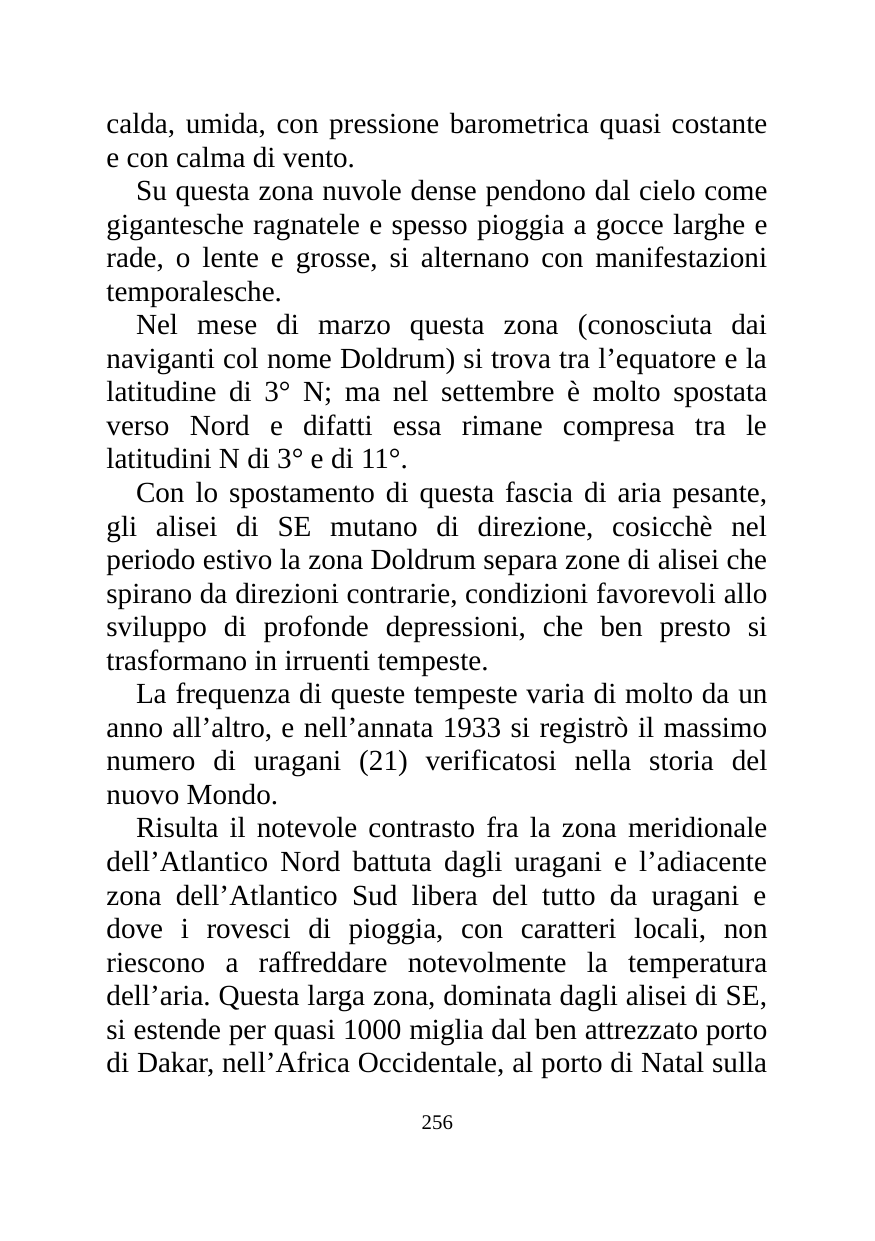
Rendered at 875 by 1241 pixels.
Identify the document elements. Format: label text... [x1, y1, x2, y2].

text Nel mese di marzo questa zona (conosciuta dai naviganti col nome Doldrum) si trova tra l’equatore e la latitudine di 3° N; ma nel settembre è molto spostata verso Nord e difatti essa rimane compresa tra le latitudini N di 3° e di 11°. [106, 307, 768, 475]
text Con lo spostamento di questa fascia di aria pesante, gli alisei di SE mutano di direzione, cosicchè nel periodo estivo la zona Doldrum separa zone di alisei che spirano da direzioni contrarie, condizioni favorevoli allo sviluppo di profonde depressioni, che ben presto si trasformano in irruenti tempeste. [106, 475, 768, 676]
text calda, umida, con pressione barometrica quasi costante e con calma di vento. [106, 106, 768, 173]
text Su questa zona nuvole dense pendono dal cielo come gigantesche ragnatele e spesso pioggia a gocce larghe e rade, o lente e grosse, si alternano con manifestazioni temporalesche. [106, 173, 768, 307]
text Risulta il notevole contrasto fra la zona meridionale dell’Atlantico Nord battuta dagli uragani e l’adiacente zona dell’Atlantico Sud libera del tutto da uragani e dove i rovesci di pioggia, con caratteri locali, non riescono a raffreddare notevolmente la temperatura dell’aria. Questa larga zona, dominata dagli alisei di SE, si estende per quasi 1000 miglia dal ben attrezzato porto di Dakar, nell’Africa Occidentale, al porto di Natal sulla [106, 811, 768, 1079]
text La frequenza di queste tempeste varia di molto da un anno all’altro, e nell’annata 1933 si registrò il massimo numero di uragani (21) verificatosi nella storia del nuovo Mondo. [106, 676, 768, 811]
